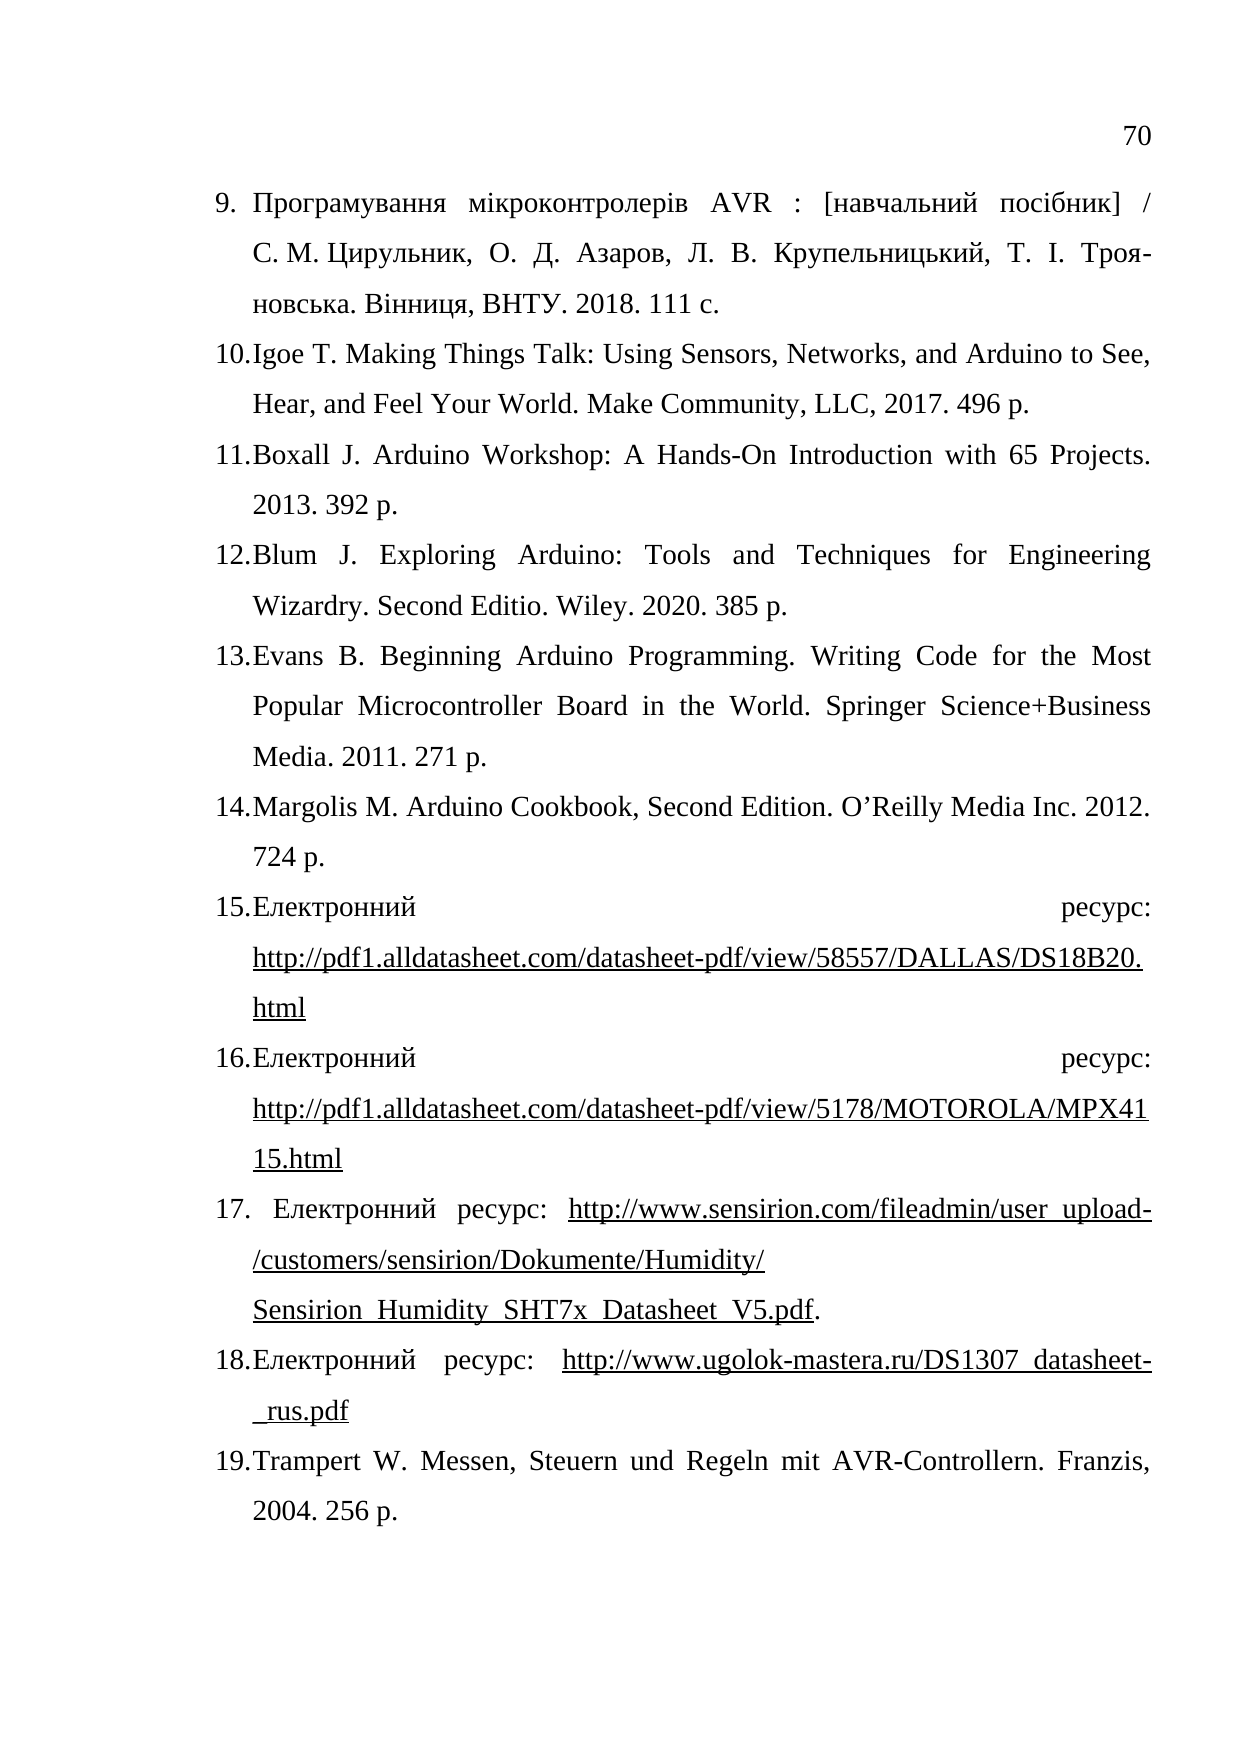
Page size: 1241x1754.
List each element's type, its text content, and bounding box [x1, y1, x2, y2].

list Blum J. Exploring Arduino: Tools and Techniques for Engineering Wizardry. Second Editio. Wiley. 2020. 385 p. [215, 537, 1152, 621]
list Trampert W. Messen, Steuern und Regeln mit AVR-Controllern. Franzis, 2004. 256 р. [215, 1443, 1152, 1527]
list Evans B. Beginning Arduino Programming. Writing Code for the Most Popular Microcontroller Board in the World. Springer Science+Business Media. 2011. 271 p. [215, 638, 1152, 772]
list Електронний ресурс: http://pdf1.alldatasheet.com/datasheet-pdf/view/5178/MOTOROLA/MPX4115.html [215, 1041, 1152, 1175]
list Електронний ресурс: http://www.sensirion.com/fileadmin/user_upload­/customers/sensirion/Dokumente/Humidity/Sensirion_Humidity_SHT7x_Datasheet_V5.pdf. [215, 1191, 1152, 1326]
list Електронний ресурс: http://www.ugolok-mastera.ru/DS1307_datasheet­_rus.pdf [215, 1342, 1152, 1426]
list Igoe T. Making Things Talk: Using Sensors, Networks, and Arduino to See, Hear, and Feel Your World. Make Community, LLC, 2017. 496 р. [215, 336, 1152, 420]
list Програмування мікроконтролерів AVR : [навчальний посібник] / С. М. Цирульник, О. Д. Азаров, Л. В. Крупельницький, Т. І. Троя­новська. Вінниця, ВНТУ. 2018. 111 с. [215, 185, 1152, 319]
list Електронний ресурс: http://pdf1.alldatasheet.com/datasheet-pdf/view/58557/DALLAS/DS18B20.html [215, 889, 1152, 1024]
list Boxall J. Arduino Workshop: A Hands-On Introduction with 65 Projects. 2013. 392 р. [215, 437, 1152, 521]
list Margolis M. Arduino Cookbook, Second Edition. O’Reilly Media Inc. 2012. 724 p. [215, 789, 1152, 873]
